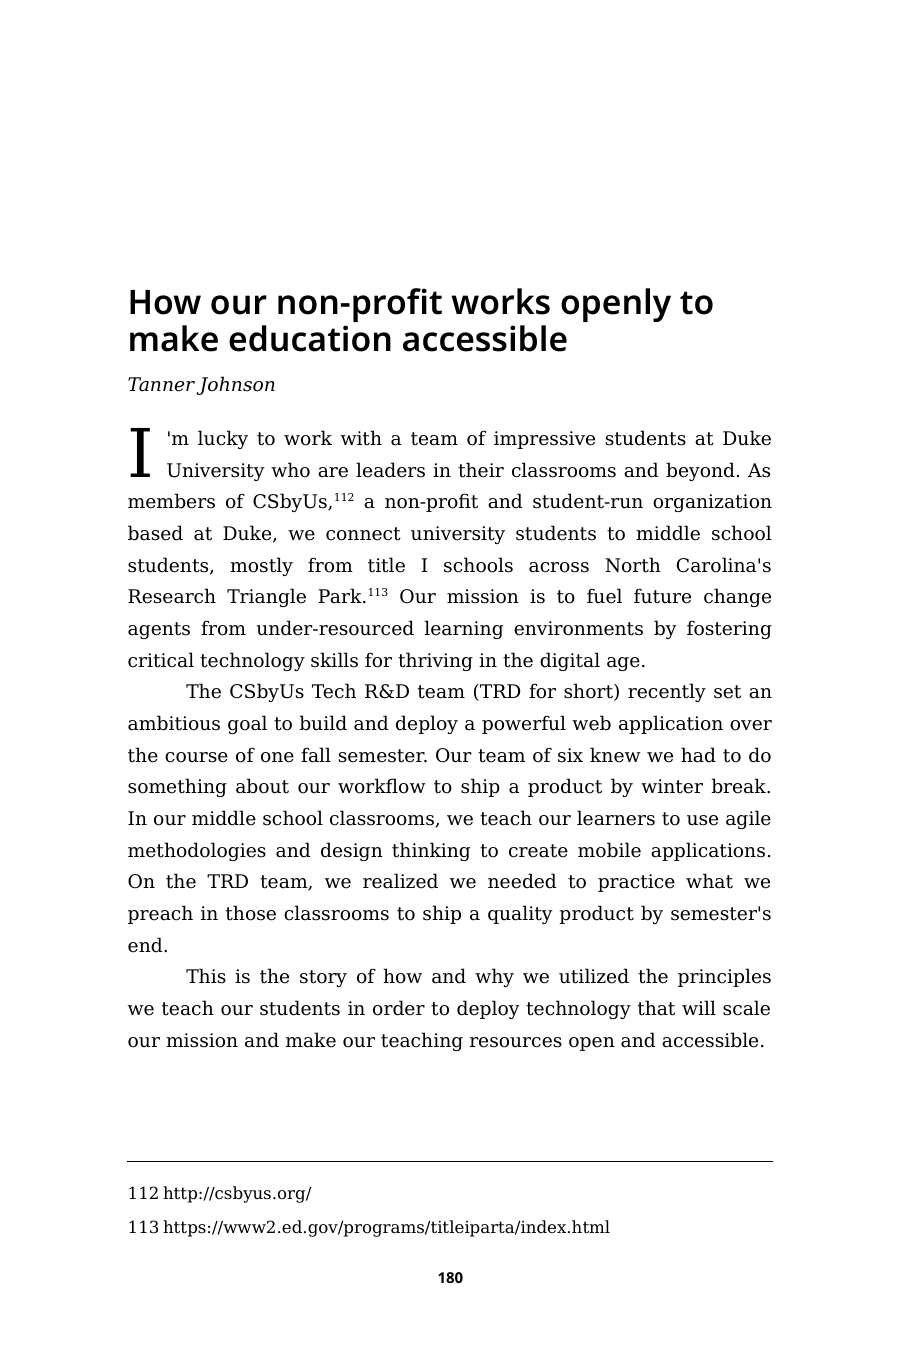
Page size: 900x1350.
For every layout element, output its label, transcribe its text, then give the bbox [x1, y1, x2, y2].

text Tanner Johnson [127, 374, 772, 396]
text https://www2.ed.gov/programs/titleiparta/index.html [127, 1218, 772, 1237]
subtitle How our non-profit works openly to make education accessible [127, 283, 772, 361]
text http://csbyus.org/ [127, 1184, 772, 1203]
text I'm lucky to work with a team of impressive students at Duke University who are leaders in their classrooms and beyond. As members of CSbyUs, a non-profit and student-run organization based at Duke, we connect university students to middle school students, mostly from title I schools across North Carolina's Research Triangle Park. Our mission is to fuel future change agents from under-resourced learning environments by fostering critical technology skills for thriving in the digital age. [127, 428, 772, 672]
text The CSbyUs Tech R&D team (TRD for short) recently set an ambitious goal to build and deploy a powerful web application over the course of one fall semester. Our team of six knew we had to do something about our workflow to ship a product by winter break. In our middle school classrooms, we teach our learners to use agile methodologies and design thinking to create mobile applications. On the TRD team, we realized we needed to practice what we preach in those classrooms to ship a quality product by semester's end. [127, 681, 772, 957]
text This is the story of how and why we utilized the principles we teach our students in order to deploy technology that will scale our mission and make our teaching resources open and accessible. [127, 966, 772, 1052]
